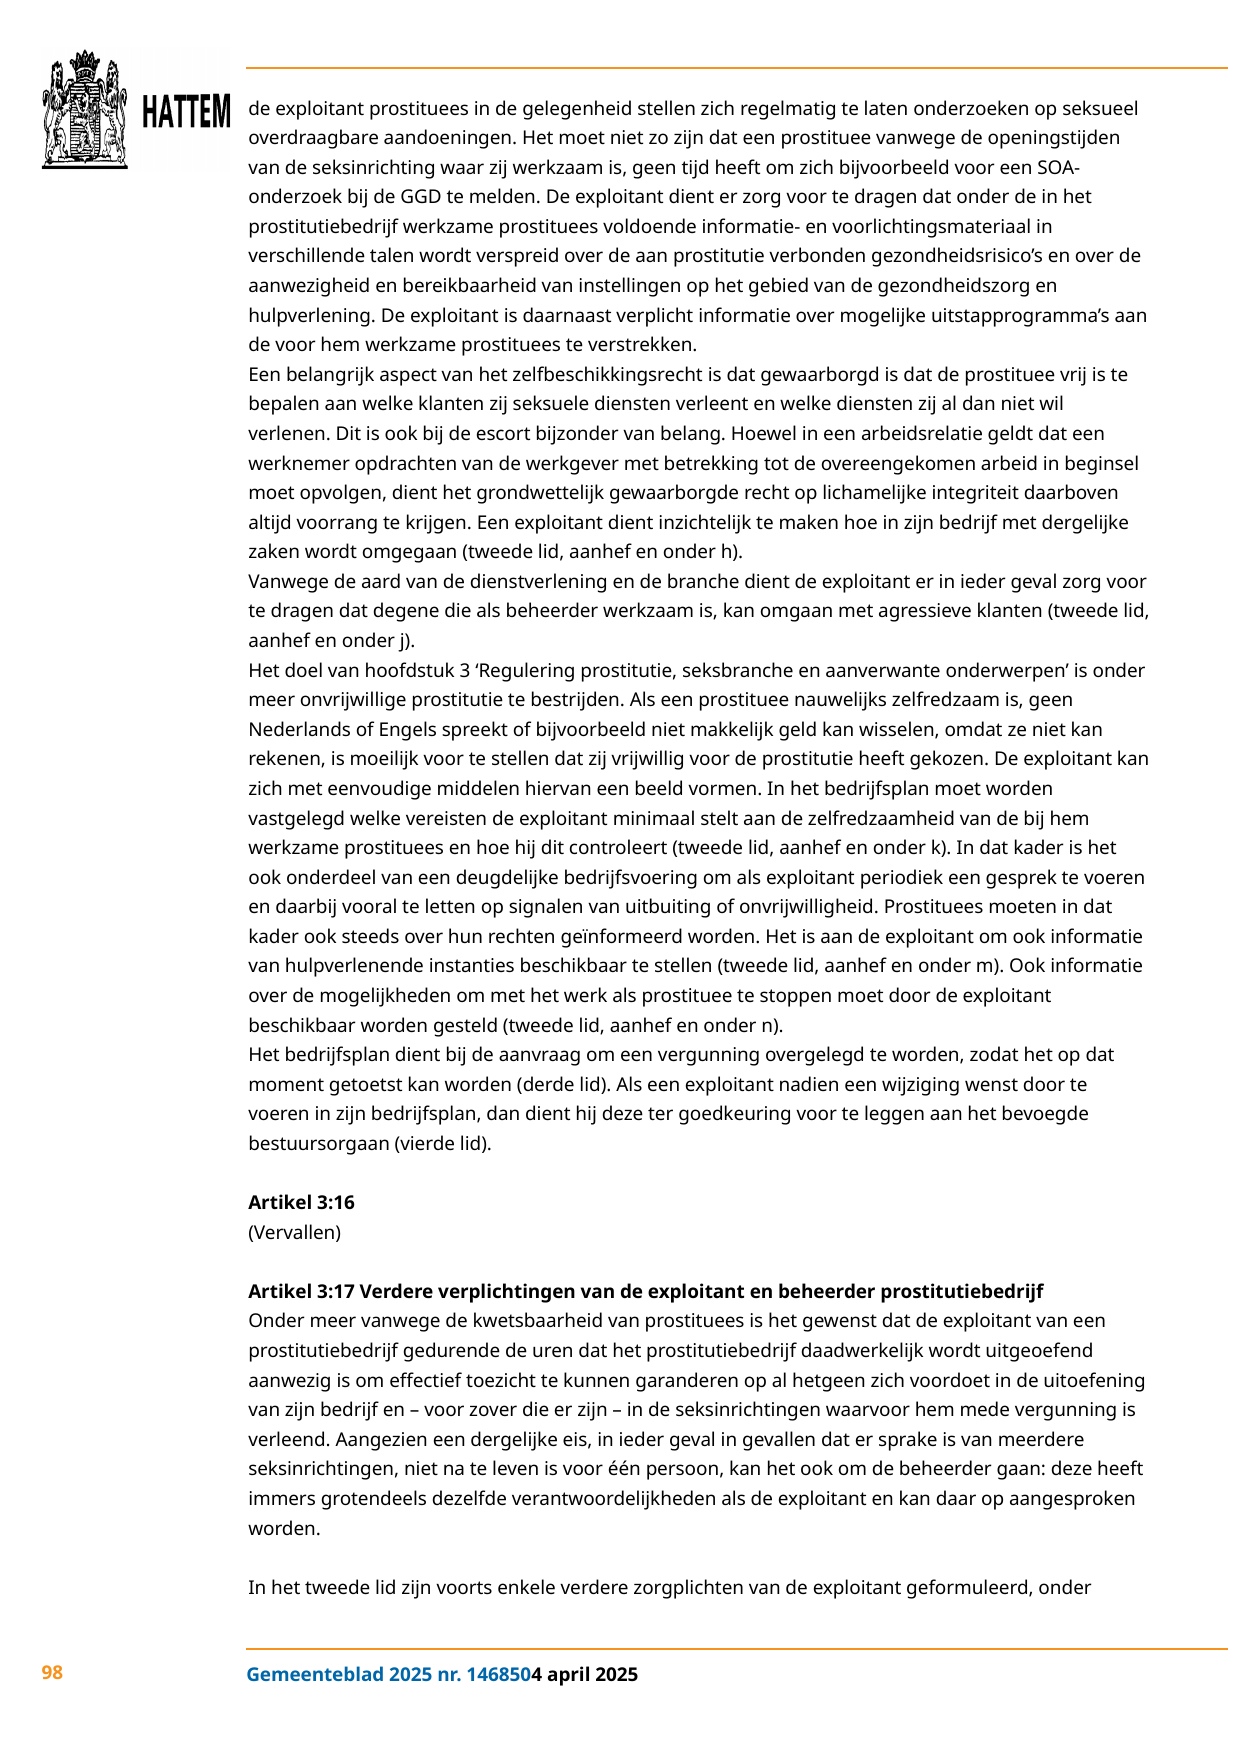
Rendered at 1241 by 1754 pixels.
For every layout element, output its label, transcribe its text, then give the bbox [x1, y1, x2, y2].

text Vanwege de aard van de dienstverlening en de branche dient de exploitant er in ieder geval zorg voor te dragen dat degene die als beheerder werkzaam is, kan omgaan met agressieve klanten (tweede lid, aanhef en onder j). [248, 568, 1152, 653]
text Het bedrijfsplan dient bij de aanvraag om een vergunning overgelegd te worden, zodat het op dat moment getoetst kan worden (derde lid). Als een exploitant nadien een wijziging wenst door te voeren in zijn bedrijfsplan, dan dient hij deze ter goedkeuring voor te leggen aan het bevoegde bestuursorgaan (vierde lid). [248, 1041, 1152, 1156]
text Het doel van hoofdstuk 3 ‘Regulering prostitutie, seksbranche en aanverwante onderwerpen’ is onder meer onvrijwillige prostitutie te bestrijden. Als een prostituee nauwelijks zelfredzaam is, geen Nederlands of Engels spreekt of bijvoorbeeld niet makkelijk geld kan wisselen, omdat ze niet kan rekenen, is moeilijk voor te stellen dat zij vrijwillig voor de prostitutie heeft gekozen. De exploitant kan zich met eenvoudige middelen hiervan een beeld vormen. In het bedrijfsplan moet worden vastgelegd welke vereisten de exploitant minimaal stelt aan de zelfredzaamheid van de bij hem werkzame prostituees en hoe hij dit controleert (tweede lid, aanhef en onder k). In dat kader is het ook onderdeel van een deugdelijke bedrijfsvoering om als exploitant periodiek een gesprek te voeren en daarbij vooral te letten op signalen van uitbuiting of onvrijwilligheid. Prostituees moeten in dat kader ook steeds over hun rechten geïnformeerd worden. Het is aan de exploitant om ook informatie van hulpverlenende instanties beschikbaar te stellen (tweede lid, aanhef en onder m). Ook informatie over de mogelijkheden om met het werk als prostituee te stoppen moet door de exploitant beschikbaar worden gesteld (tweede lid, aanhef en onder n). [248, 657, 1152, 1038]
text Onder meer vanwege de kwetsbaarheid van prostituees is het gewenst dat de exploitant van een prostitutiebedrijf gedurende de uren dat het prostitutiebedrijf daadwerkelijk wordt uitgeoefend aanwezig is om effectief toezicht te kunnen garanderen op al hetgeen zich voordoet in de uitoefening van zijn bedrijf en – voor zover die er zijn – in de seksinrichtingen waarvoor hem mede vergunning is verleend. Aangezien een dergelijke eis, in ieder geval in gevallen dat er sprake is van meerdere seksinrichtingen, niet na te leven is voor één persoon, kan het ook om de beheerder gaan: deze heeft immers grotendeels dezelfde verantwoordelijkheden als de exploitant en kan daar op aangesproken worden. [248, 1308, 1152, 1541]
text In het tweede lid zijn voorts enkele verdere zorgplichten van de exploitant geformuleerd, onder [248, 1574, 1152, 1600]
text Artikel 3:17 Verdere verplichtingen van de exploitant en beheerder prostitutiebedrijf [248, 1278, 1152, 1304]
text Een belangrijk aspect van het zelfbeschikkingsrecht is dat gewaarborgd is dat de prostituee vrij is te bepalen aan welke klanten zij seksuele diensten verleent en welke diensten zij al dan niet wil verlenen. Dit is ook bij de escort bijzonder van belang. Hoewel in een arbeidsrelatie geldt dat een werknemer opdrachten van de werkgever met betrekking tot de overeengekomen arbeid in beginsel moet opvolgen, dient het grondwettelijk gewaarborgde recht op lichamelijke integriteit daarboven altijd voorrang te krijgen. Een exploitant dient inzichtelijk te maken hoe in zijn bedrijf met dergelijke zaken wordt omgegaan (tweede lid, aanhef en onder h). [248, 361, 1152, 564]
text Artikel 3:16 [248, 1189, 1152, 1215]
picture [41, 47, 231, 172]
text (Vervallen) [248, 1219, 1152, 1245]
text de exploitant prostituees in de gelegenheid stellen zich regelmatig te laten onderzoeken op seksueel overdraagbare aandoeningen. Het moet niet zo zijn dat een prostituee vanwege de openingstijden van de seksinrichting waar zij werkzaam is, geen tijd heeft om zich bijvoorbeeld voor een SOA-onderzoek bij de GGD te melden. De exploitant dient er zorg voor te dragen dat onder de in het prostitutiebedrijf werkzame prostituees voldoende informatie- en voorlichtingsmateriaal in verschillende talen wordt verspreid over de aan prostitutie verbonden gezondheidsrisico’s en over de aanwezigheid en bereikbaarheid van instellingen op het gebied van de gezondheidszorg en hulpverlening. De exploitant is daarnaast verplicht informatie over mogelijke uitstapprogramma’s aan de voor hem werkzame prostituees te verstrekken. [248, 95, 1152, 357]
